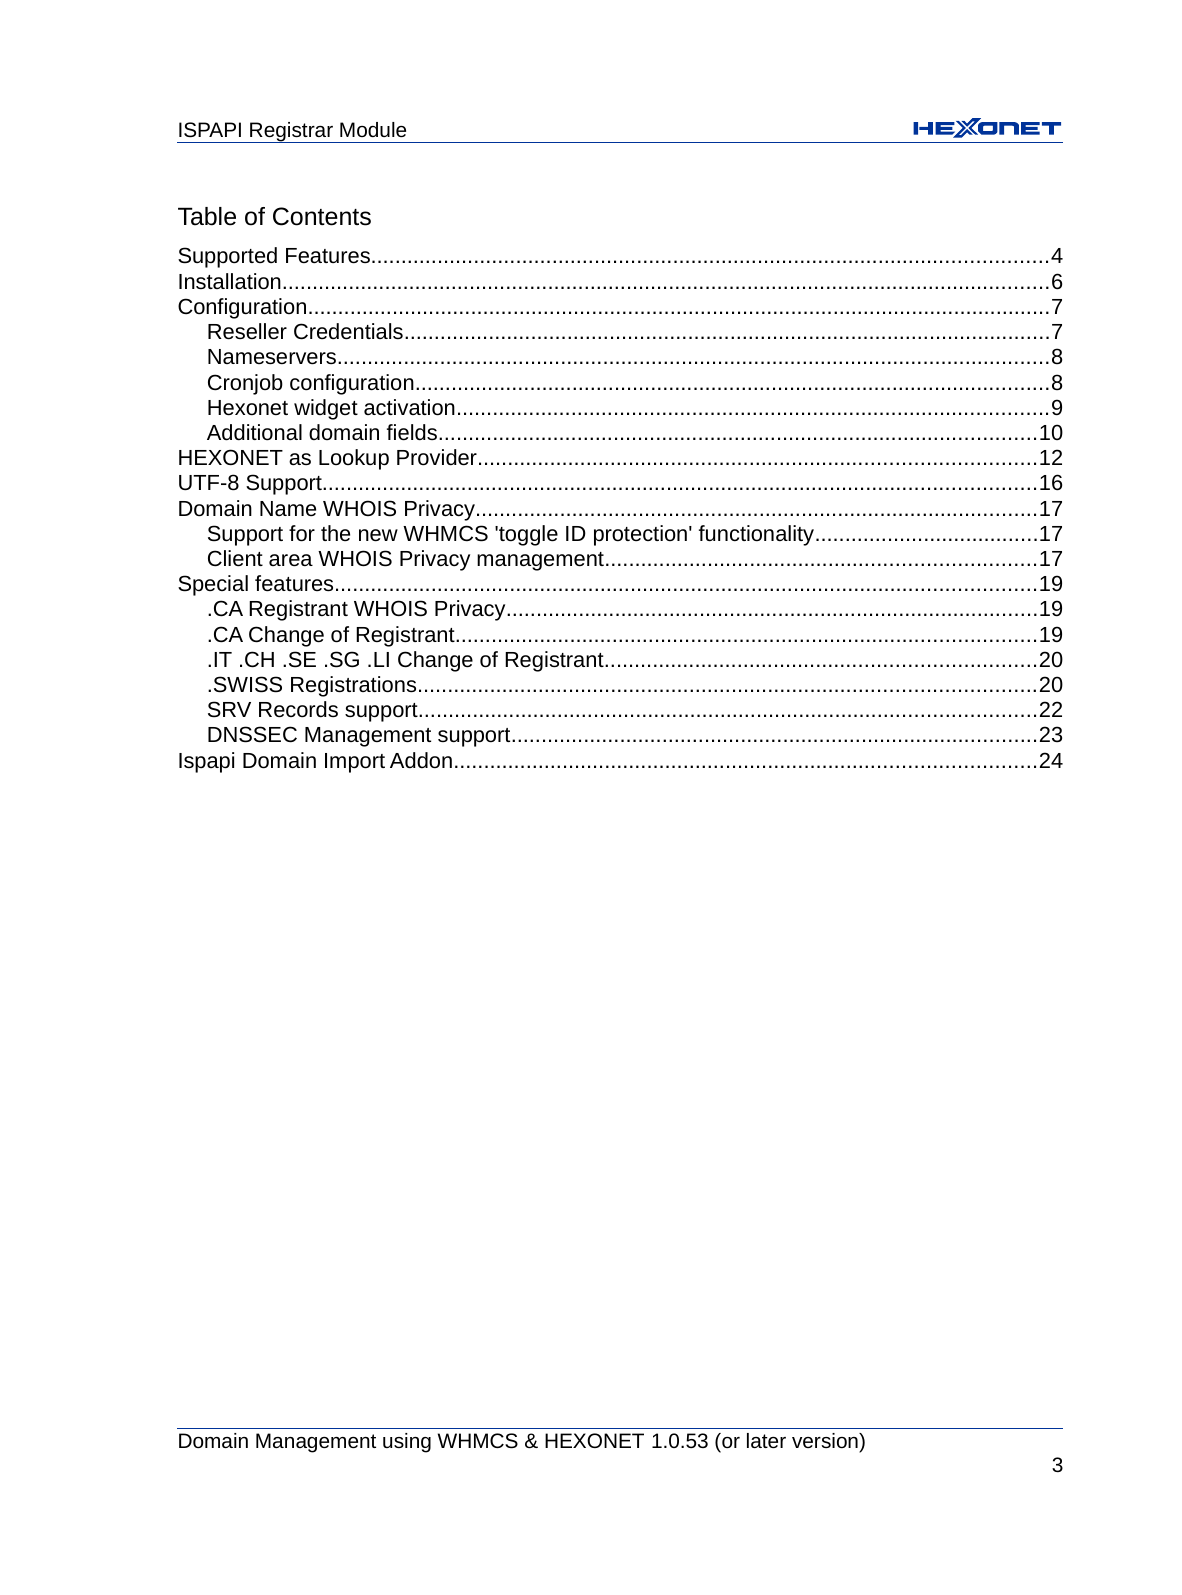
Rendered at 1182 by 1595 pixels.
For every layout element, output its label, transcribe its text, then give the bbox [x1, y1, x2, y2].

text Installation 6 [177, 268, 1063, 294]
text Domain Name WHOIS Privacy 17 [177, 495, 1063, 521]
text Reseller Credentials 7 [207, 319, 1063, 344]
text .SWISS Registrations 20 [207, 672, 1063, 697]
text HEXONET as Lookup Provider 12 [177, 445, 1063, 470]
text Ispapi Domain Import Addon 24 [177, 747, 1063, 773]
text Supported Features 4 [177, 243, 1063, 268]
text Cronjob configuration 8 [207, 369, 1063, 394]
text .CA Change of Registrant 19 [207, 621, 1063, 647]
text Nameservers 8 [207, 344, 1063, 369]
text Client area WHOIS Privacy management 17 [207, 546, 1063, 571]
text .IT .CH .SE .SG .LI Change of Registrant 20 [207, 647, 1063, 672]
text Support for the new WHMCS 'toggle ID protection' functionality 17 [207, 521, 1063, 546]
text UTF-8 Support 16 [177, 470, 1063, 495]
text SRV Records support 22 [207, 697, 1063, 722]
text Configuration 7 [177, 294, 1063, 319]
text DNSSEC Management support 23 [207, 722, 1063, 747]
text Hexonet widget activation 9 [207, 394, 1063, 420]
text Special features 19 [177, 571, 1063, 596]
text Additional domain fields 10 [207, 420, 1063, 445]
subtitle Table of Contents [177, 202, 1063, 231]
text .CA Registrant WHOIS Privacy 19 [207, 596, 1063, 621]
